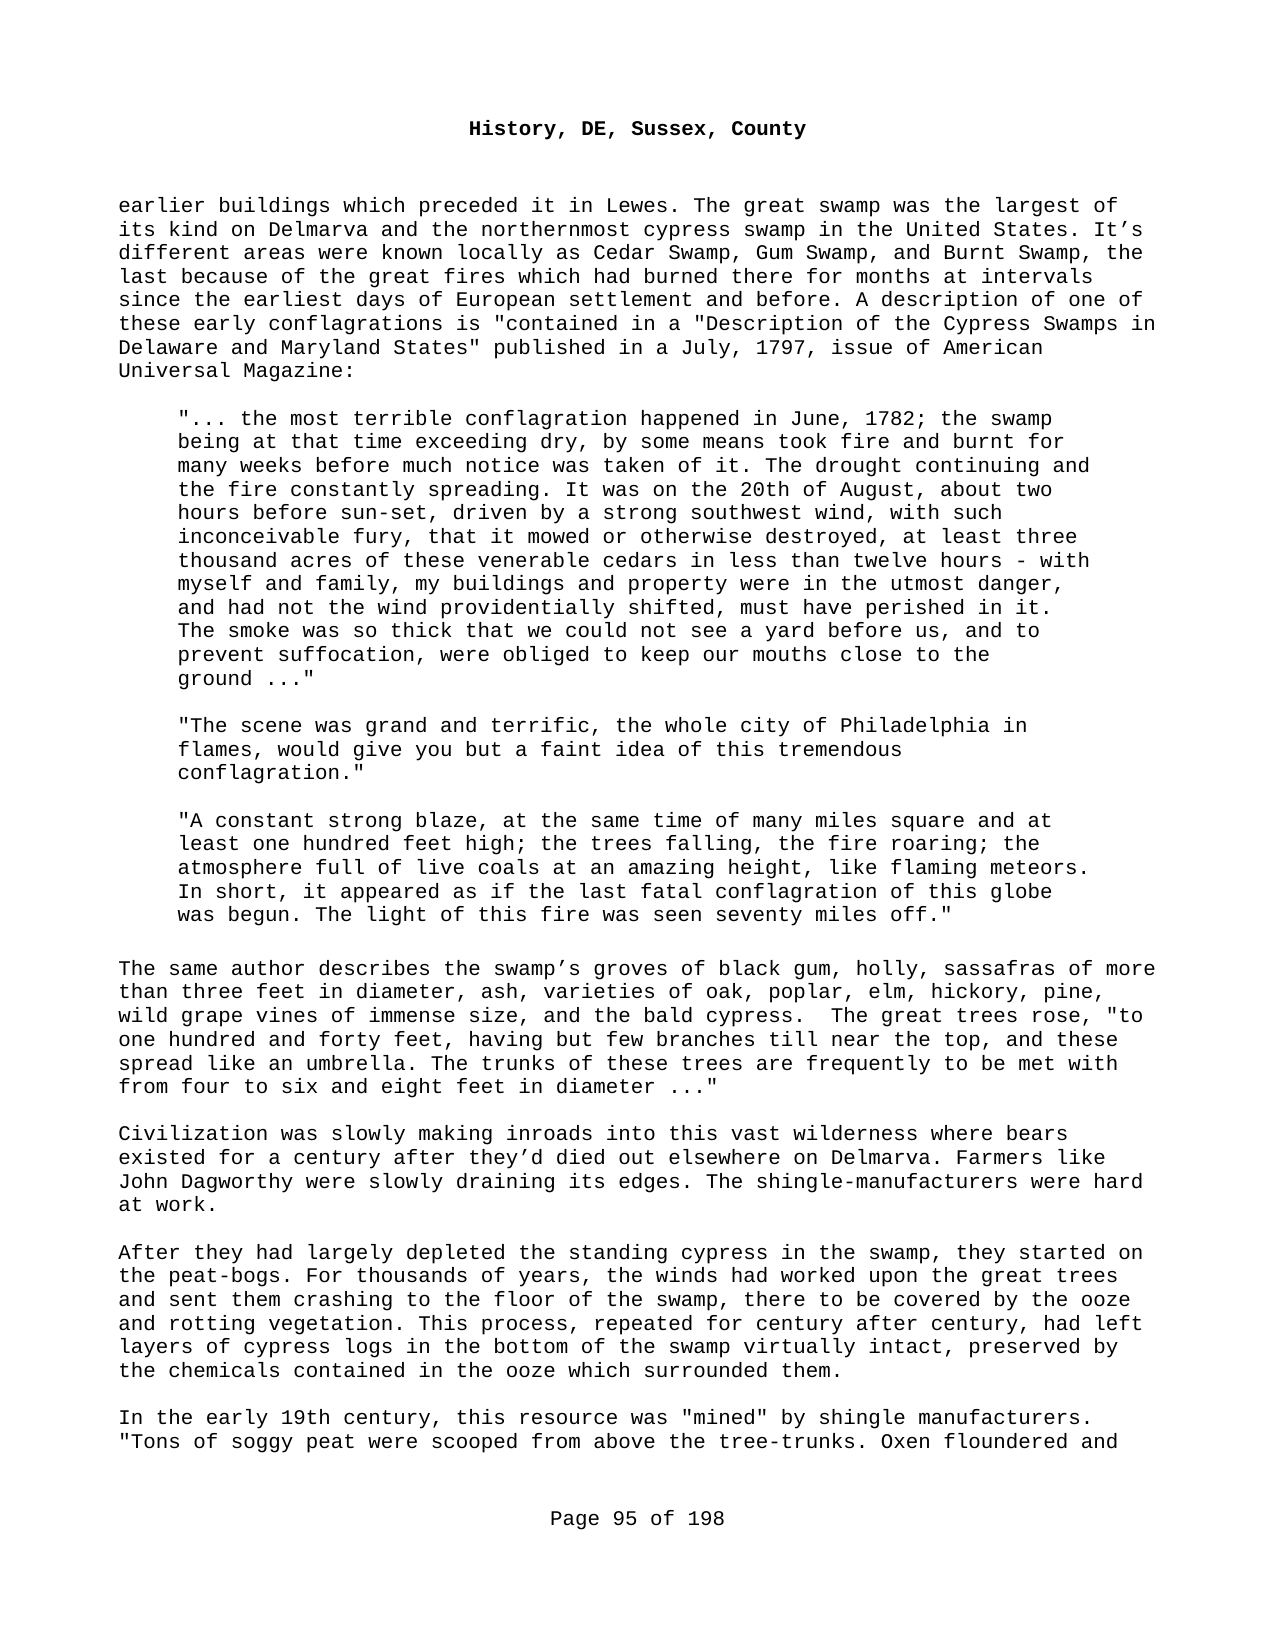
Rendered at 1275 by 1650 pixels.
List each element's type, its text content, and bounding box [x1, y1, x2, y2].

text Civilization was slowly making inroads into this vast wilderness where bears existed for a century after they’d died out elsewhere on Delmarva. Farmers like John Dagworthy were slowly draining its edges. The shingle-manufacturers were hard at work. [118, 1123, 1157, 1218]
text "The scene was grand and terrific, the whole city of Philadelphia in flames, would give you but a faint idea of this tremendous conflagration." [177, 715, 1098, 786]
text "... the most terrible conflagration happened in June, 1782; the swamp being at that time exceeding dry, by some means took fire and burnt for many weeks before much notice was taken of it. The drought continuing and the fire constantly spreading. It was on the 20th of August, about two hours before sun-set, driven by a strong southwest wind, with such inconceivable fury, that it mowed or otherwise destroyed, at least three thousand acres of these venerable cedars in less than twelve hours - with myself and family, my buildings and property were in the utmost danger, and had not the wind providentially shifted, must have perished in it. The smoke was so thick that we could not see a yard before us, and to prevent suffocation, were obliged to keep our mouths close to the ground ..." [177, 408, 1098, 691]
text earlier buildings which preceded it in Lewes. The great swamp was the largest of its kind on Delmarva and the northernmost cypress swamp in the United States. It’s different areas were known locally as Cedar Swamp, Gum Swamp, and Burnt Swamp, the last because of the great fires which had burned there for months at intervals since the earliest days of European settlement and before. A description of one of these early conflagrations is "contained in a "Description of the Cypress Swamps in Delaware and Maryland States" published in a July, 1797, issue of American Universal Magazine: [118, 195, 1157, 384]
text The same author describes the swamp’s groves of black gum, holly, sassafras of more than three feet in diameter, ash, varieties of oak, poplar, elm, hickory, pine, wild grape vines of immense size, and the bald cypress. The great trees rose, "to one hundred and forty feet, having but few branches till near the top, and these spread like an umbrella. The trunks of these trees are frequently to be met with from four to six and eight feet in diameter ..." [118, 958, 1157, 1100]
text In the early 19th century, this resource was "mined" by shingle manufacturers. "Tons of soggy peat were scooped from above the tree-trunks. Oxen floundered and [118, 1407, 1157, 1454]
text "A constant strong blaze, at the same time of many miles square and at least one hundred feet high; the trees falling, the fire roaring; the atmosphere full of live coals at an amazing height, like flaming meteors. In short, it appeared as if the last fatal conflagration of this globe was begun. The light of this fire was seen seventy miles off." [177, 810, 1098, 928]
text After they had largely depleted the standing cypress in the swamp, they started on the peat-bogs. For thousands of years, the winds had worked upon the great trees and sent them crashing to the floor of the swamp, there to be covered by the ooze and rotting vegetation. This process, repeated for century after century, had left layers of cypress logs in the bottom of the swamp virtually intact, preserved by the chemicals contained in the ooze which surrounded them. [118, 1242, 1157, 1383]
